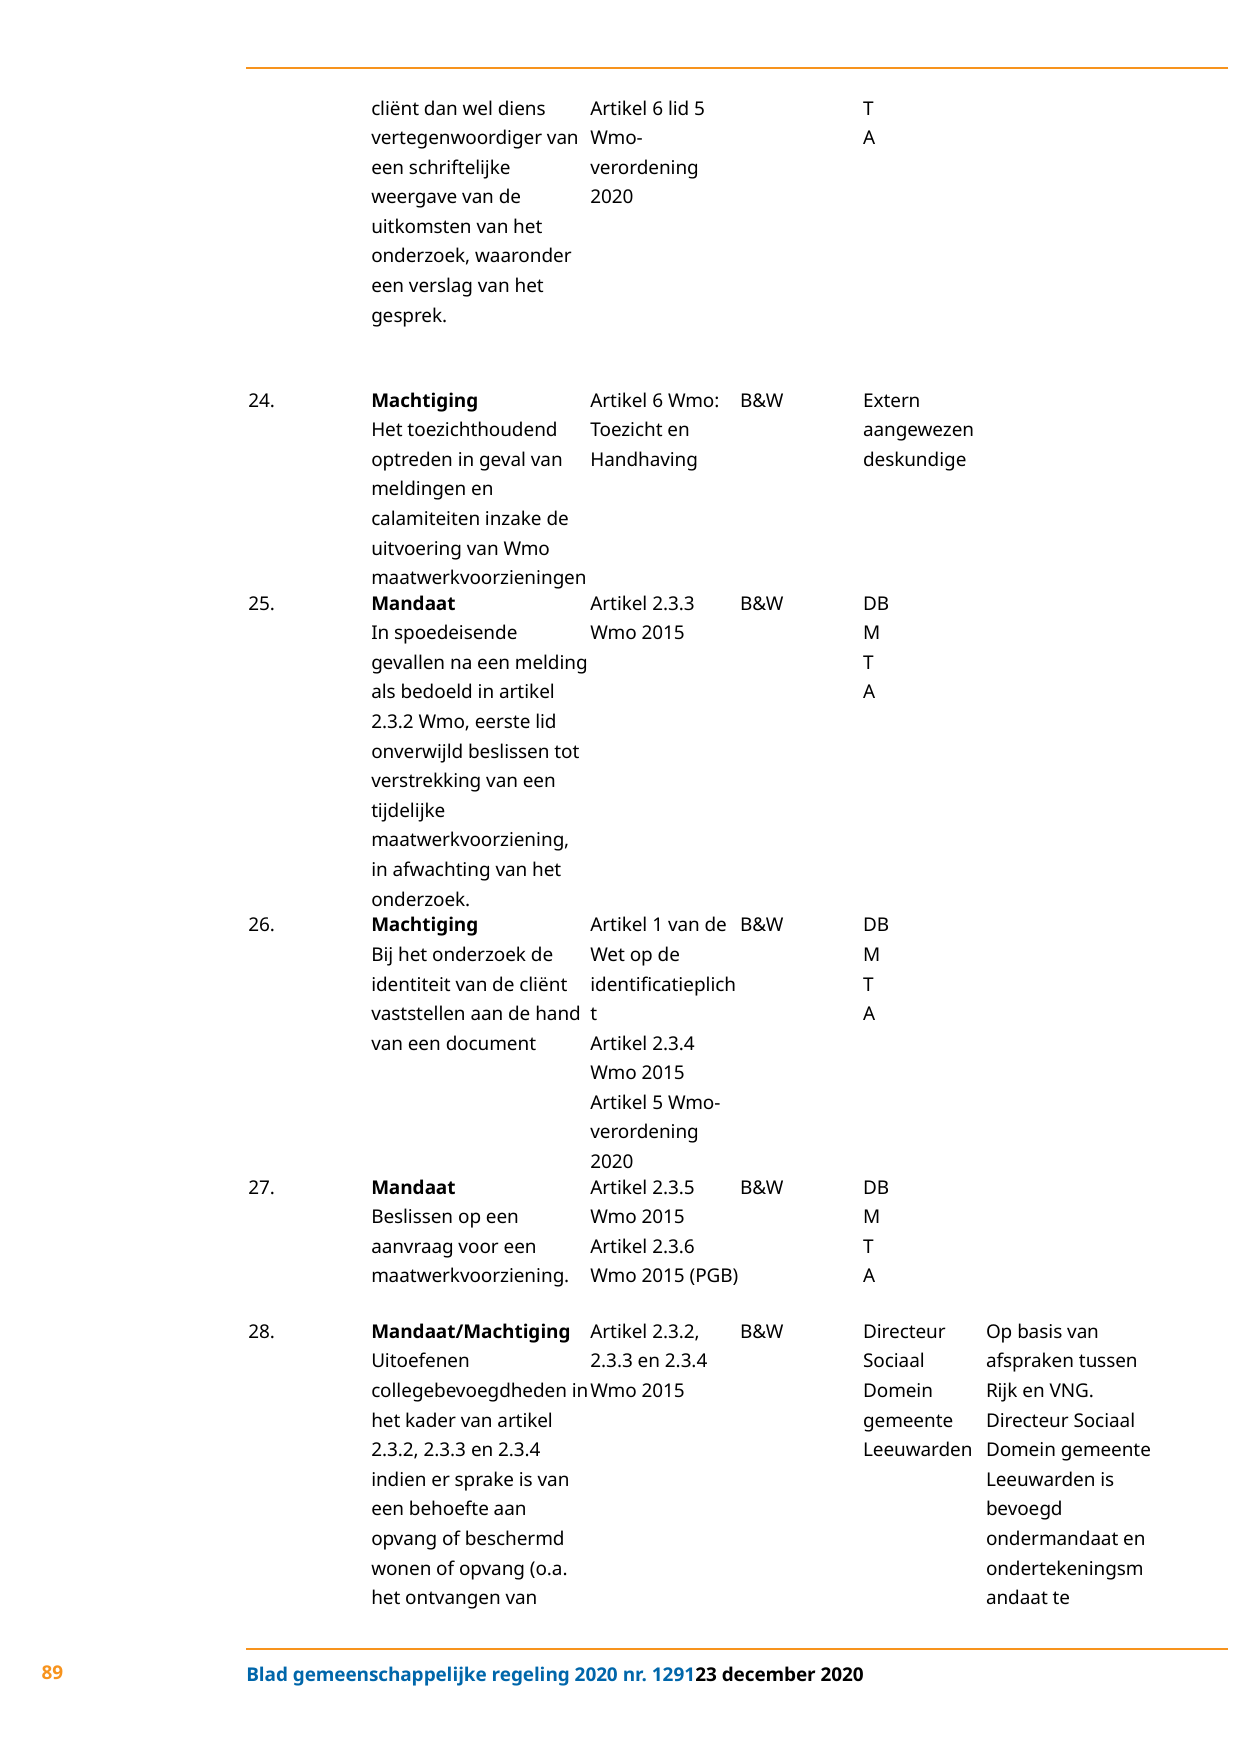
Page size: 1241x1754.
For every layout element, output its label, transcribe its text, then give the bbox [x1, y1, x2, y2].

table_cell Mandaat In spoedeisende gevallen na een melding als bedoeld in artikel 2.3.2 Wmo, eerste lid onverwijld beslissen tot verstrekking van een tijdelijke maatwerkvoorziening, in afwachting van het onderzoek. [371, 590, 590, 912]
table_cell [248, 95, 371, 387]
table_cell B&W [740, 912, 863, 1174]
table_cell DB M T A [863, 912, 986, 1174]
table_cell [986, 387, 1152, 590]
table_cell B&W [740, 387, 863, 590]
table_cell Directeur Sociaal Domein gemeente Leeuwarden [863, 1318, 986, 1610]
picture [41, 47, 231, 172]
table_cell Extern aangewezen deskundige [863, 387, 986, 590]
table_cell 26. [248, 912, 371, 1174]
table_cell Artikel 6 lid 5 Wmo-verordening 2020 [590, 95, 740, 387]
table_cell Artikel 1 van de Wet op de identificatieplicht Artikel 2.3.4 Wmo 2015 Artikel 5 Wmo-verordening 2020 [590, 912, 740, 1174]
table_cell Artikel 2.3.2, 2.3.3 en 2.3.4 Wmo 2015 [590, 1318, 740, 1610]
table_cell [986, 590, 1152, 912]
table_cell 25. [248, 590, 371, 912]
table_cell Mandaat/Machtiging Uitoefenen collegebevoegdheden in het kader van artikel 2.3.2, 2.3.3 en 2.3.4 indien er sprake is van een behoefte aan opvang of beschermd wonen of opvang (o.a. het ontvangen van [371, 1318, 590, 1610]
table_cell DB M T A [863, 590, 986, 912]
table_cell Op basis van afspraken tussen Rijk en VNG. Directeur Sociaal Domein gemeente Leeuwarden is bevoegd ondermandaat en ondertekeningsmandaat te [986, 1318, 1152, 1610]
table_cell T A [863, 95, 986, 387]
table_cell Mandaat Beslissen op een aanvraag voor een maatwerkvoorziening. [371, 1174, 590, 1318]
table_cell B&W [740, 1174, 863, 1318]
table_cell DB M T A [863, 1174, 986, 1318]
table_cell cliënt dan wel diens vertegenwoordiger van een schriftelijke weergave van de uitkomsten van het onderzoek, waaronder een verslag van het gesprek. [371, 95, 590, 387]
table_cell Machtiging Het toezichthoudend optreden in geval van meldingen en calamiteiten inzake de uitvoering van Wmo maatwerkvoorzieningen [371, 387, 590, 590]
table_cell Artikel 6 Wmo: Toezicht en Handhaving [590, 387, 740, 590]
table_cell 28. [248, 1318, 371, 1610]
table_cell [986, 1174, 1152, 1318]
table_cell 27. [248, 1174, 371, 1318]
table_cell B&W [740, 590, 863, 912]
table_cell Artikel 2.3.5 Wmo 2015 Artikel 2.3.6 Wmo 2015 (PGB) [590, 1174, 740, 1318]
table_cell [986, 912, 1152, 1174]
table_cell Machtiging Bij het onderzoek de identiteit van de cliënt vaststellen aan de hand van een document [371, 912, 590, 1174]
table_cell 24. [248, 387, 371, 590]
table_cell Artikel 2.3.3 Wmo 2015 [590, 590, 740, 912]
table_cell B&W [740, 1318, 863, 1610]
table_cell [740, 95, 863, 387]
table_cell [986, 95, 1152, 387]
